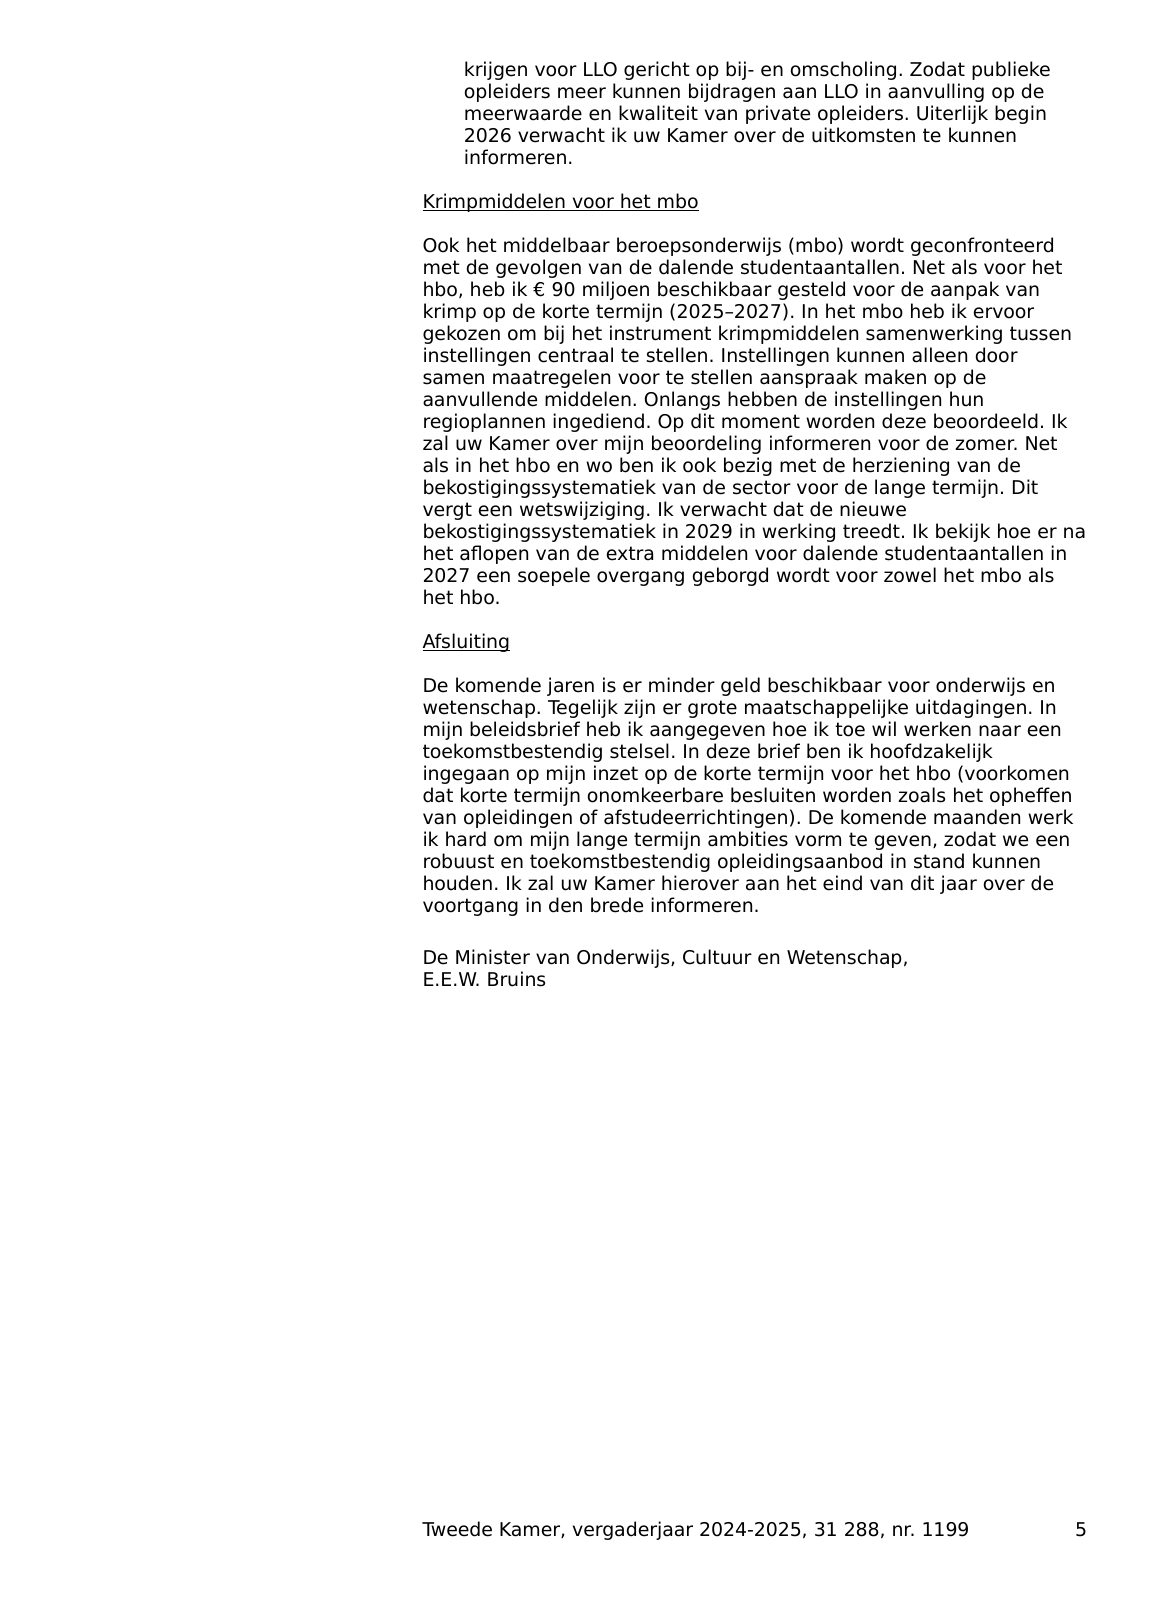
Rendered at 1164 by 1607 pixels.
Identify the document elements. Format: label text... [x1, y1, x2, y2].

subtitle Afsluiting [422, 631, 1087, 653]
text krijgen voor LLO gericht op bij- en omscholing. Zodat publieke opleiders meer kunnen bijdragen aan LLO in aanvulling op de meerwaarde en kwaliteit van private opleiders. Uiterlijk begin 2026 verwacht ik uw Kamer over de uitkomsten te kunnen informeren. [422, 59, 1087, 169]
text Ook het middelbaar beroepsonderwijs (mbo) wordt geconfronteerd met de gevolgen van de dalende studentaantallen. Net als voor het hbo, heb ik € 90 miljoen beschikbaar gesteld voor de aanpak van krimp op de korte termijn (2025–2027). In het mbo heb ik ervoor gekozen om bij het instrument krimpmiddelen samenwerking tussen instellingen centraal te stellen. Instellingen kunnen alleen door samen maatregelen voor te stellen aanspraak maken op de aanvullende middelen. Onlangs hebben de instellingen hun regioplannen ingediend. Op dit moment worden deze beoordeeld. Ik zal uw Kamer over mijn beoordeling informeren voor de zomer. Net als in het hbo en wo ben ik ook bezig met de herziening van de bekostigingssystematiek van de sector voor de lange termijn. Dit vergt een wetswijziging. Ik verwacht dat de nieuwe bekostigingssystematiek in 2029 in werking treedt. Ik bekijk hoe er na het aflopen van de extra middelen voor dalende studentaantallen in 2027 een soepele overgang geborgd wordt voor zowel het mbo als het hbo. [422, 235, 1087, 609]
subtitle Krimpmiddelen voor het mbo [422, 191, 1087, 213]
text De Minister van Onderwijs, Cultuur en Wetenschap, E.E.W. Bruins [422, 947, 1087, 991]
text De komende jaren is er minder geld beschikbaar voor onderwijs en wetenschap. Tegelijk zijn er grote maatschappelijke uitdagingen. In mijn beleidsbrief heb ik aangegeven hoe ik toe wil werken naar een toekomstbestendig stelsel. In deze brief ben ik hoofdzakelijk ingegaan op mijn inzet op de korte termijn voor het hbo (voorkomen dat korte termijn onomkeerbare besluiten worden zoals het opheffen van opleidingen of afstudeerrichtingen). De komende maanden werk ik hard om mijn lange termijn ambities vorm te geven, zodat we een robuust en toekomstbestendig opleidingsaanbod in stand kunnen houden. Ik zal uw Kamer hierover aan het eind van dit jaar over de voortgang in den brede informeren. [422, 675, 1087, 917]
